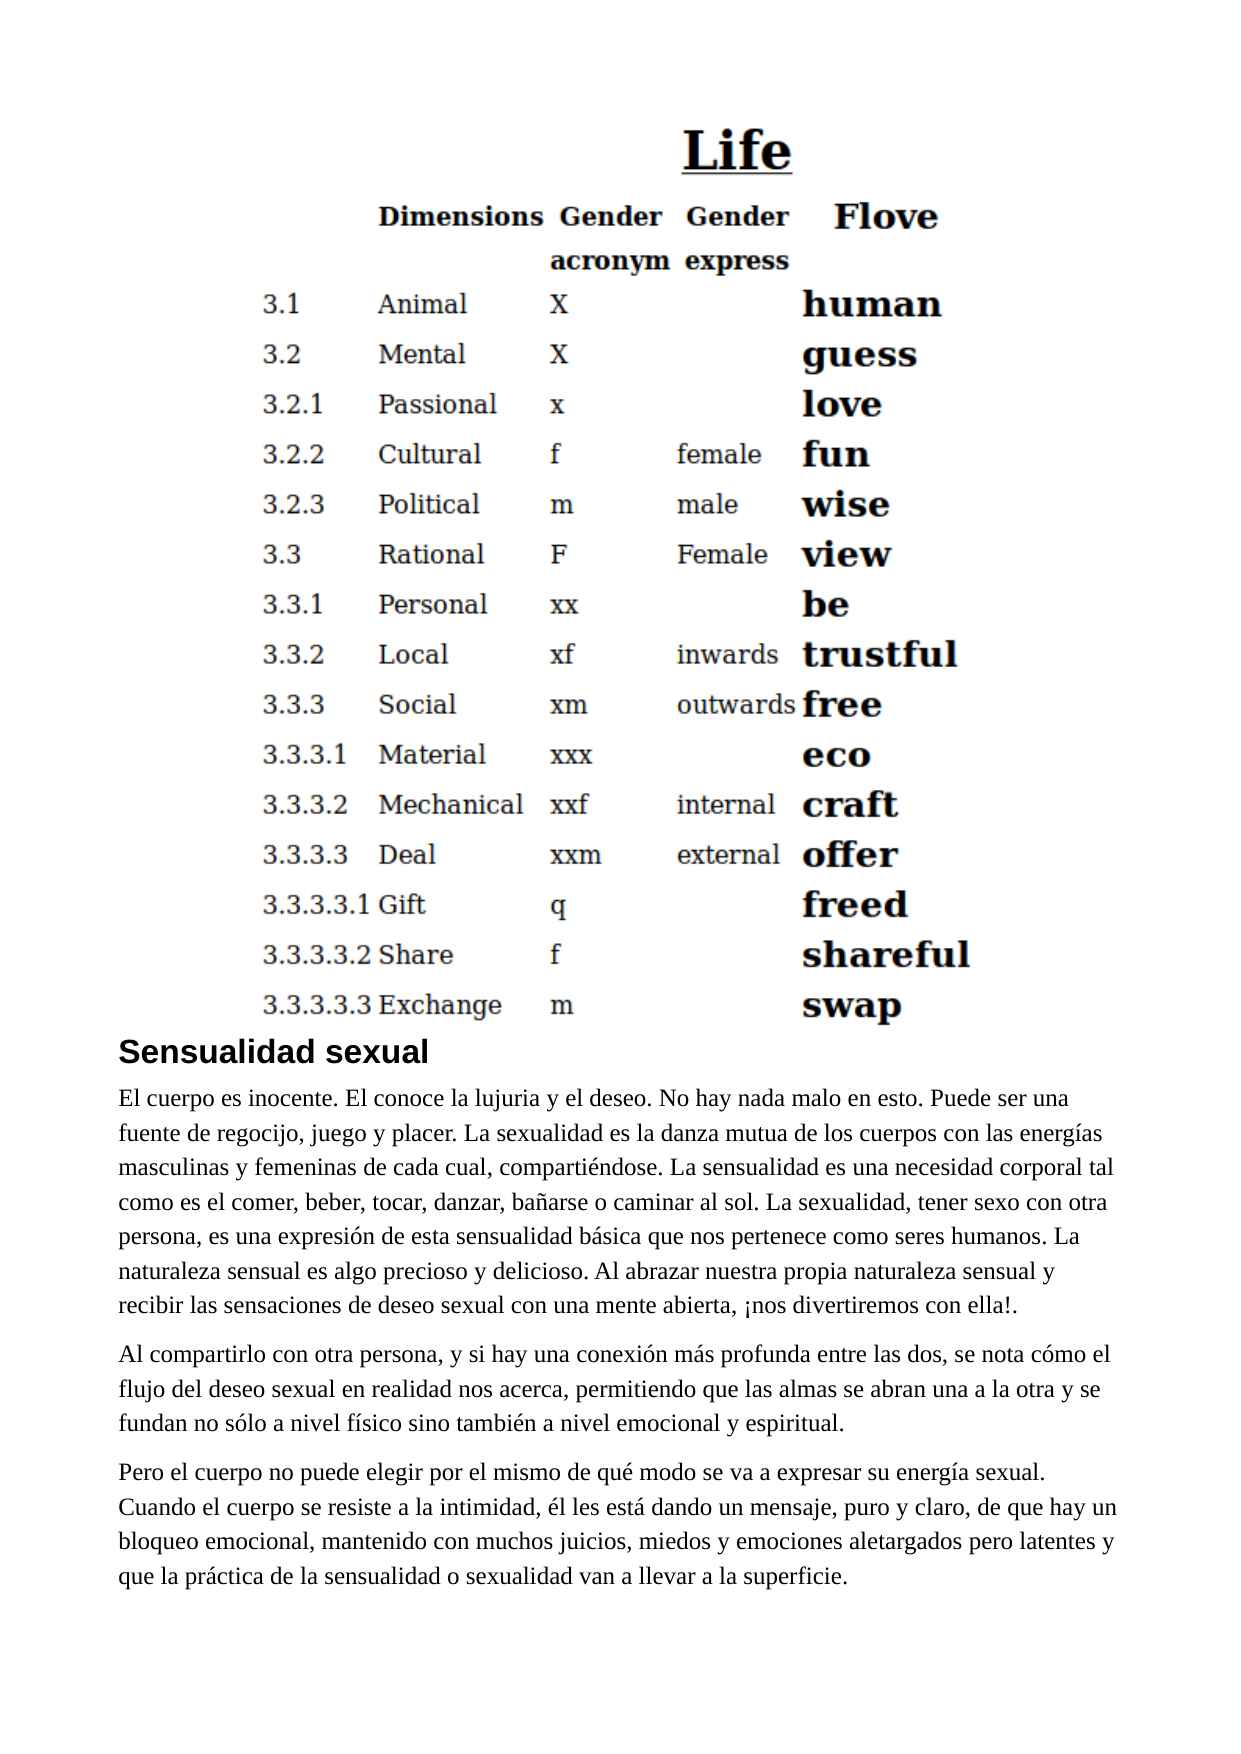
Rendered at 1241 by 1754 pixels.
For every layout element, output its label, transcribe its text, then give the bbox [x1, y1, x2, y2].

text Al compartirlo con otra persona, y si hay una conexión más profunda entre las dos, se nota cómo el flujo del deseo sexual en realidad nos acerca, permitiendo que las almas se abran una a la otra y se fundan no sólo a nivel físico sino también a nivel emocional y espiritual. [118, 1339, 1122, 1437]
subtitle Sensualidad sexual [118, 592, 1122, 1071]
picture [261, 118, 979, 1033]
text El cuerpo es inocente. El conoce la lujuria y el deseo. No hay nada malo en esto. Puede ser una fuente de regocijo, juego y placer. La sexualidad es la danza mutua de los cuerpos con las energías masculinas y femeninas de cada cual, compartiéndose. La sensualidad es una necesidad corporal tal como es el comer, beber, tocar, danzar, bañarse o caminar al sol. La sexualidad, tener sexo con otra persona, es una expresión de esta sensualidad básica que nos pertenece como seres humanos. La naturaleza sensual es algo precioso y delicioso. Al abrazar nuestra propia naturaleza sensual y recibir las sensaciones de deseo sexual con una mente abierta, ¡nos divertiremos con ella!. [118, 1083, 1122, 1319]
text Pero el cuerpo no puede elegir por el mismo de qué modo se va a expresar su energía sexual. Cuando el cuerpo se resiste a la intimidad, él les está dando un mensaje, puro y claro, de que hay un bloqueo emocional, mantenido con muchos juicios, miedos y emociones aletargados pero latentes y que la práctica de la sensualidad o sexualidad van a llevar a la superficie. [118, 1457, 1122, 1589]
